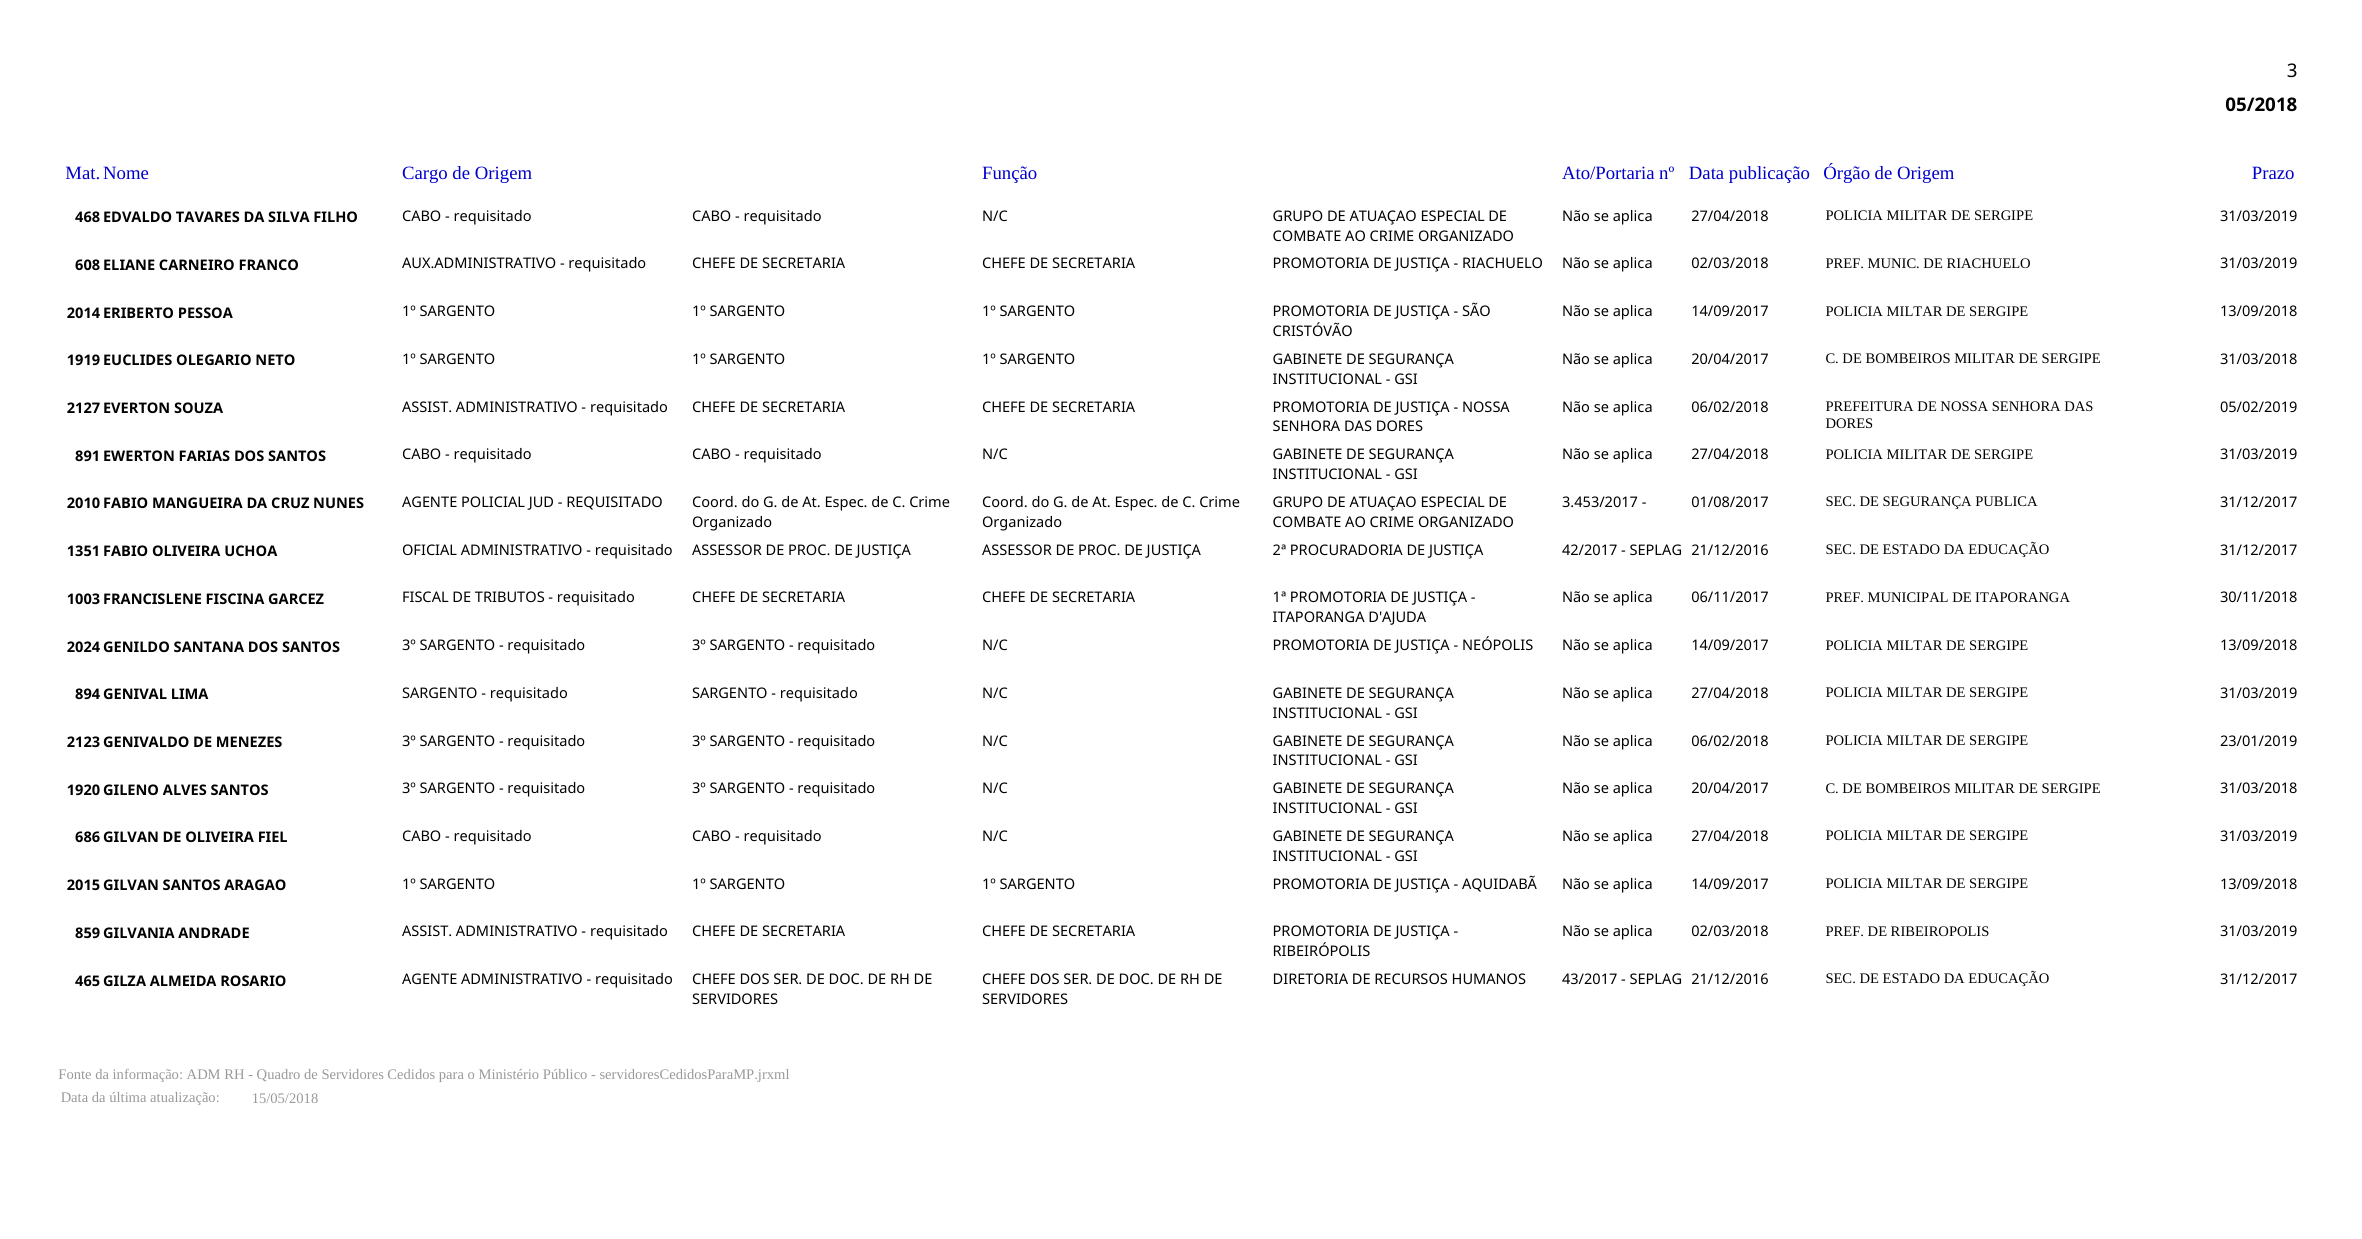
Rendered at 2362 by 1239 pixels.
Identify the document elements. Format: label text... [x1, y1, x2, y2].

table_header 3º SARGENTO - requisitado [402, 730, 686, 777]
table_cell [2297, 970, 2361, 993]
table_cell [2184, 759, 2297, 777]
table_header 31/12/2017 [2184, 540, 2297, 568]
table_header 3º SARGENTO - requisitado [692, 730, 974, 777]
table_cell [1265, 446, 1272, 468]
table_cell [12, 236, 100, 252]
table_cell Prazo [2197, 162, 2294, 192]
table_cell [686, 902, 692, 918]
table_cell 2123 [12, 732, 100, 760]
table_cell [1686, 541, 1691, 563]
table_cell [396, 541, 402, 563]
table_cell 2010 [12, 493, 100, 522]
table_header Não se aplica [1562, 349, 1686, 376]
table_cell [686, 350, 692, 373]
table_cell [12, 522, 100, 538]
table_cell [686, 446, 692, 468]
table_cell [2297, 255, 2361, 277]
table_cell Data da última atualização: [61, 1089, 252, 1113]
table_header 31/03/2018 [2184, 778, 2297, 807]
table_cell [1686, 425, 1691, 441]
table_cell [12, 999, 100, 1015]
table_cell [974, 780, 982, 802]
table_header PROMOTORIA DE JUSTIÇA - NOSSA SENHORA DAS DORES [1273, 396, 1556, 443]
table_cell [1235, 170, 1562, 192]
table_cell [974, 759, 982, 775]
table_header CHEFE DE SECRETARIA [982, 921, 1265, 967]
table_header 31/12/2017 [2184, 492, 2297, 520]
table_cell [1562, 328, 1686, 347]
table_cell [0, 663, 12, 680]
table_cell [1686, 997, 1691, 1014]
table_cell [2297, 711, 2361, 727]
table_cell [1265, 902, 1272, 918]
table_header FISCAL DE TRIBUTOS - requisitado [402, 587, 686, 633]
table_header CHEFE DE SECRETARIA [692, 587, 974, 633]
table_cell PREFEITURA DE NOSSA SENHORA DAS DORES [1825, 398, 2183, 441]
table_cell [396, 589, 402, 611]
table_header SARGENTO - requisitado [402, 683, 686, 729]
table_cell [2297, 950, 2361, 966]
table_cell [1691, 373, 1825, 395]
table_cell [974, 234, 982, 250]
table_cell [396, 854, 402, 871]
table_cell [974, 923, 982, 945]
table_header 31/03/2019 [2184, 444, 2297, 473]
table_header 1ª PROMOTORIA DE JUSTIÇA - ITAPORANGA D'AJUDA [1273, 587, 1556, 633]
table_header 20/04/2017 [1691, 778, 1825, 802]
table_cell [1556, 234, 1562, 250]
table_cell [396, 780, 402, 802]
table_cell [0, 425, 12, 441]
table_cell [695, 162, 982, 169]
table_cell [1265, 541, 1272, 563]
table_cell [686, 541, 692, 563]
table_cell 1003 [12, 589, 100, 617]
table_cell [2297, 303, 2361, 325]
table_cell [2297, 568, 2361, 584]
table_cell [1265, 568, 1272, 584]
table_cell [1686, 711, 1691, 727]
table_header 1º SARGENTO [692, 349, 974, 395]
table_cell [2184, 616, 2297, 633]
table_header GRUPO DE ATUAÇAO ESPECIAL DE COMBATE AO CRIME ORGANIZADO [1273, 206, 1556, 252]
table_cell EWERTON FARIAS DOS SANTOS [103, 446, 396, 490]
table_cell 2024 [12, 636, 100, 665]
table_header Coord. do G. de At. Espec. de C. Crime Organizado [692, 492, 974, 538]
table_cell [396, 684, 402, 707]
table_header SARGENTO - requisitado [692, 683, 974, 729]
table_header 01/08/2017 [1691, 492, 1825, 516]
table_cell [686, 255, 692, 277]
table_cell [396, 493, 402, 516]
table_cell [1265, 398, 1272, 420]
table_header 3º SARGENTO - requisitado [692, 635, 974, 681]
table_cell [0, 636, 12, 659]
table_cell [1686, 207, 1691, 229]
table_cell [686, 377, 692, 393]
table_cell [396, 806, 402, 823]
table_cell [1686, 732, 1691, 754]
table_cell 1351 [12, 541, 100, 569]
table_cell [974, 282, 982, 298]
table_cell [1691, 659, 1825, 681]
table_cell [1265, 732, 1272, 754]
table_cell [2297, 902, 2361, 918]
table_header 31/03/2018 [2184, 349, 2297, 377]
table_cell [396, 282, 402, 298]
table_header GABINETE DE SEGURANÇA INSTITUCIONAL - GSI [1273, 683, 1556, 729]
table_cell [2184, 902, 2297, 920]
table_cell [12, 379, 100, 395]
table_cell [974, 520, 982, 537]
table_cell [2184, 711, 2297, 729]
table_cell Ato/Portaria nº [1562, 162, 1689, 192]
table_cell [1556, 854, 1562, 871]
table_cell C. DE BOMBEIROS MILITAR DE SERGIPE [1825, 780, 2183, 823]
table_cell GILVAN SANTOS ARAGAO [103, 875, 396, 920]
table_cell [1265, 234, 1272, 250]
table_cell [12, 665, 100, 681]
table_cell [1556, 923, 1562, 945]
table_cell [12, 856, 100, 872]
table_cell 2015 [12, 875, 100, 903]
table_cell [1686, 875, 1691, 897]
table_cell [1562, 614, 1686, 633]
table_cell [2297, 732, 2361, 754]
table_cell [1691, 993, 1825, 1015]
table_header 31/03/2019 [2184, 253, 2297, 282]
table_cell [1814, 170, 1823, 192]
table_cell EDVALDO TAVARES DA SILVA FILHO [103, 207, 396, 252]
table_header N/C [982, 206, 1265, 252]
table_header 06/02/2018 [1691, 396, 1825, 420]
table_cell POLICIA MILTAR DE SERGIPE [1825, 732, 2183, 775]
table_cell [1562, 471, 1686, 490]
table_header GABINETE DE SEGURANÇA INSTITUCIONAL - GSI [1273, 826, 1556, 872]
table_cell [396, 207, 402, 229]
table_header 05/02/2019 [2184, 396, 2297, 425]
table_header DIRETORIA DE RECURSOS HUMANOS [1273, 969, 1556, 1015]
table_cell [2294, 162, 2361, 169]
table_cell [1556, 663, 1562, 680]
table_header 02/03/2018 [1691, 253, 1825, 277]
table_cell [1265, 493, 1272, 516]
table_header OFICIAL ADMINISTRATIVO - requisitado [402, 540, 686, 586]
table_header 1º SARGENTO [692, 874, 974, 920]
table_header ASSESSOR DE PROC. DE JUSTIÇA [692, 540, 974, 586]
table_cell [1686, 636, 1691, 659]
table_cell SEC. DE SEGURANÇA PUBLICA [1825, 493, 2183, 537]
table_header CHEFE DE SECRETARIA [692, 921, 974, 967]
table_cell [2297, 780, 2361, 802]
table_cell ELIANE CARNEIRO FRANCO [103, 255, 396, 299]
table_cell [1556, 541, 1562, 563]
table_cell [0, 207, 12, 229]
table_cell [1265, 854, 1272, 871]
table_cell [974, 350, 982, 373]
table_cell [1265, 759, 1272, 775]
table_cell PREF. DE RIBEIROPOLIS [1825, 923, 2183, 966]
table_header ASSIST. ADMINISTRATIVO - requisitado [402, 396, 686, 443]
table_cell [1562, 423, 1686, 443]
table_header 2ª PROCURADORIA DE JUSTIÇA [1273, 540, 1556, 586]
table_header PROMOTORIA DE JUSTIÇA - RIACHUELO [1273, 253, 1556, 299]
table_cell [974, 377, 982, 393]
table_cell [396, 520, 402, 537]
table_cell [1265, 780, 1272, 802]
table_cell [1556, 780, 1562, 802]
table_header 1º SARGENTO [402, 349, 686, 395]
table_cell [974, 329, 982, 346]
table_cell [1686, 950, 1691, 966]
table_cell [0, 827, 12, 850]
table_cell 465 [12, 970, 100, 999]
table_cell [2184, 950, 2297, 967]
table_cell [1562, 853, 1686, 872]
table_header 1º SARGENTO [982, 349, 1265, 395]
table_cell [686, 827, 692, 850]
table_header Não se aplica [1562, 778, 1686, 805]
table_cell 1919 [12, 350, 100, 379]
table_cell [686, 207, 692, 229]
table_cell [686, 493, 692, 516]
table_cell [0, 140, 2361, 162]
table_cell [1556, 759, 1562, 775]
table_cell [1265, 282, 1272, 298]
table_cell [686, 282, 692, 298]
table_cell [686, 520, 692, 537]
table_cell [12, 903, 100, 920]
table_cell [2297, 446, 2361, 468]
table_cell [1265, 473, 1272, 489]
table_cell [1691, 325, 1825, 347]
table_cell [1691, 945, 1825, 967]
table_header 43/2017 - SEPLAG [1562, 969, 1686, 996]
table_cell [1691, 468, 1825, 490]
table_cell [1691, 850, 1825, 872]
table_cell Cargo de Origem [402, 162, 695, 192]
table_cell [1686, 255, 1691, 277]
table_cell EUCLIDES OLEGARIO NETO [103, 350, 396, 395]
table_cell [1556, 282, 1562, 298]
table_cell Mat. [30, 162, 100, 192]
table_cell [0, 902, 12, 918]
table_cell [1265, 303, 1272, 325]
table_cell 686 [12, 827, 100, 856]
table_cell [686, 398, 692, 420]
table_cell [974, 902, 982, 918]
table_cell [1556, 875, 1562, 897]
table_cell FABIO OLIVEIRA UCHOA [103, 541, 396, 586]
table_cell [2297, 234, 2361, 250]
table_cell [1265, 684, 1272, 707]
table_cell [1556, 303, 1562, 325]
table_cell [1556, 207, 1562, 229]
table_cell [2184, 425, 2297, 443]
table_header Não se aplica [1562, 635, 1686, 662]
table_cell [396, 350, 402, 373]
table_cell POLICIA MILTAR DE SERGIPE [1825, 875, 2183, 918]
table_header 27/04/2018 [1691, 206, 1825, 229]
table_header 1º SARGENTO [982, 874, 1265, 920]
table_cell [686, 854, 692, 871]
table_cell [686, 425, 692, 441]
table_header CABO - requisitado [402, 206, 686, 252]
table_cell [396, 162, 402, 169]
table_cell SEC. DE ESTADO DA EDUCAÇÃO [1825, 541, 2183, 584]
table_cell [2297, 329, 2361, 346]
table_header N/C [982, 683, 1265, 729]
table_cell [1265, 663, 1272, 680]
table_cell [1562, 662, 1686, 681]
table_cell [396, 398, 402, 420]
table_cell [2297, 923, 2361, 945]
table_cell [974, 493, 982, 516]
table_cell [0, 255, 12, 277]
table_cell [974, 616, 982, 632]
table_cell [1691, 563, 1825, 586]
table_cell [396, 827, 402, 850]
table_header Não se aplica [1562, 683, 1686, 709]
table_cell [2129, 162, 2197, 169]
table_header 21/12/2016 [1691, 969, 1825, 993]
table_header 42/2017 - SEPLAG [1562, 540, 1686, 566]
table_cell [396, 950, 402, 966]
table_cell [1562, 709, 1686, 729]
table_cell POLICIA MILTAR DE SERGIPE [1825, 827, 2183, 871]
table_cell [686, 234, 692, 250]
table_cell [686, 616, 692, 632]
table_cell [396, 329, 402, 346]
table_cell [2294, 170, 2361, 192]
table_cell [0, 234, 12, 250]
table_cell [1814, 162, 1823, 169]
table_cell [2184, 568, 2297, 586]
table_cell [396, 616, 402, 632]
table_cell [1556, 806, 1562, 823]
table_header 21/12/2016 [1691, 540, 1825, 563]
table_cell [0, 854, 12, 871]
table_cell [974, 207, 982, 229]
table_header 27/04/2018 [1691, 683, 1825, 707]
table_header 06/11/2017 [1691, 587, 1825, 611]
table_header CABO - requisitado [402, 444, 686, 490]
table_cell [396, 473, 402, 489]
table_cell Data publicação [1689, 162, 1814, 192]
table_cell [1562, 805, 1686, 824]
table_cell [396, 759, 402, 775]
table_cell [1691, 277, 1825, 299]
table_cell [1562, 519, 1686, 538]
table_header CABO - requisitado [692, 206, 974, 252]
table_cell 891 [12, 446, 100, 474]
table_header CHEFE DE SECRETARIA [692, 253, 974, 299]
table_cell [974, 732, 982, 754]
table_cell [2297, 91, 2361, 124]
table_header 13/09/2018 [2184, 635, 2297, 663]
table_header 1º SARGENTO [402, 301, 686, 347]
table_cell [1556, 970, 1562, 993]
table_cell [1556, 255, 1562, 277]
table_header Não se aplica [1562, 826, 1686, 853]
table_header Não se aplica [1562, 253, 1686, 280]
table_cell [1265, 711, 1272, 727]
table_cell [0, 350, 12, 373]
table_cell [396, 170, 402, 192]
table_cell [1686, 589, 1691, 611]
table_cell [396, 711, 402, 727]
table_cell [1562, 900, 1686, 920]
table_cell [0, 520, 12, 537]
table_cell GENIVAL LIMA [103, 684, 396, 729]
table_cell [1265, 923, 1272, 945]
table_header 31/12/2017 [2184, 969, 2297, 997]
table_header N/C [982, 826, 1265, 872]
table_cell [0, 125, 2361, 136]
table_cell 15/05/2018 [252, 1090, 2361, 1113]
table_header N/C [982, 635, 1265, 681]
table_cell [1556, 350, 1562, 373]
table_cell [1556, 636, 1562, 659]
table_cell [2297, 398, 2361, 420]
table_cell [2184, 234, 2297, 252]
table_cell [686, 950, 692, 966]
table_cell [974, 541, 982, 563]
table_cell [1265, 806, 1272, 823]
table_cell [2297, 684, 2361, 707]
table_cell [0, 377, 12, 393]
table_cell [0, 303, 12, 325]
table_cell [1265, 827, 1272, 850]
table_header 13/09/2018 [2184, 301, 2297, 329]
table_header [0, 0, 2361, 57]
table_header 14/09/2017 [1691, 301, 1825, 325]
table_cell [0, 568, 12, 584]
table_cell [12, 569, 100, 586]
table_cell [1691, 611, 1825, 633]
table_header Não se aplica [1562, 874, 1686, 900]
table_cell [1691, 229, 1825, 252]
table_cell [1686, 234, 1691, 250]
table_cell [1265, 350, 1272, 373]
table_cell [1686, 520, 1691, 537]
table_cell [695, 170, 982, 192]
table_cell [1686, 663, 1691, 680]
table_cell [396, 377, 402, 393]
table_cell [2297, 493, 2361, 516]
table_cell GILENO ALVES SANTOS [103, 780, 396, 824]
table_header AGENTE POLICIAL JUD - REQUISITADO [402, 492, 686, 538]
table_cell [1556, 997, 1562, 1014]
table_cell 859 [12, 923, 100, 951]
table_cell [0, 711, 12, 727]
table_cell [2129, 170, 2197, 192]
table_cell [1562, 996, 1686, 1015]
table_header Não se aplica [1562, 921, 1686, 948]
table_cell [0, 91, 2200, 124]
table_cell [1556, 684, 1562, 707]
table_header CHEFE DE SECRETARIA [692, 396, 974, 443]
table_cell [974, 711, 982, 727]
table_cell [1686, 616, 1691, 632]
table_cell [1562, 948, 1686, 967]
table_cell [2297, 350, 2361, 373]
table_cell [2297, 207, 2361, 229]
table_cell [686, 759, 692, 775]
table_header AGENTE ADMINISTRATIVO - requisitado [402, 969, 686, 1015]
table_cell 2014 [12, 303, 100, 331]
table_cell [1556, 568, 1562, 584]
table_cell Função [982, 162, 1235, 192]
table_cell [2297, 759, 2361, 775]
table_cell [2297, 282, 2361, 298]
table_header ASSESSOR DE PROC. DE JUSTIÇA [982, 540, 1265, 586]
table_cell [1562, 757, 1686, 777]
table_cell [1556, 425, 1562, 441]
table_header 3.453/2017 - [1562, 492, 1686, 519]
table_cell [2184, 282, 2297, 299]
table_cell [2184, 329, 2297, 347]
table_cell FABIO MANGUEIRA DA CRUZ NUNES [103, 493, 396, 538]
table_cell [12, 808, 100, 824]
table_header PROMOTORIA DE JUSTIÇA - SÃO CRISTÓVÃO [1273, 301, 1556, 347]
table_cell 1920 [12, 780, 100, 808]
table_cell [686, 329, 692, 346]
table_cell [1691, 707, 1825, 729]
table_cell [1686, 329, 1691, 346]
table_cell [396, 732, 402, 754]
table_cell [1686, 902, 1691, 918]
table_cell [686, 663, 692, 680]
table_cell [974, 636, 982, 659]
table_cell [0, 950, 12, 966]
table_cell [1686, 473, 1691, 489]
table_cell [1686, 827, 1691, 850]
table_cell SEC. DE ESTADO DA EDUCAÇÃO [1825, 970, 2183, 1014]
table_cell [1562, 232, 1686, 252]
table_cell [974, 255, 982, 277]
table_cell GILZA ALMEIDA ROSARIO [103, 970, 396, 1015]
table_cell [1556, 711, 1562, 727]
table_cell [2297, 589, 2361, 611]
table_cell PREF. MUNICIPAL DE ITAPORANGA [1825, 589, 2183, 632]
table_cell [1556, 377, 1562, 393]
table_cell POLICIA MILITAR DE SERGIPE [1825, 446, 2183, 489]
table_cell 608 [12, 255, 100, 283]
table_cell [2297, 616, 2361, 632]
table_cell [396, 902, 402, 918]
table_cell [1265, 616, 1272, 632]
table_header GRUPO DE ATUAÇAO ESPECIAL DE COMBATE AO CRIME ORGANIZADO [1273, 492, 1556, 538]
table_cell [2297, 997, 2361, 1014]
table_cell [974, 303, 982, 325]
table_cell [686, 473, 692, 489]
table_cell [2297, 520, 2361, 537]
table_cell [974, 425, 982, 441]
table_cell [12, 617, 100, 633]
table_header GABINETE DE SEGURANÇA INSTITUCIONAL - GSI [1273, 778, 1556, 824]
table_cell [686, 684, 692, 707]
table_cell [686, 589, 692, 611]
table_header 27/04/2018 [1691, 444, 1825, 468]
table_cell [0, 170, 30, 192]
table_header 31/03/2019 [2184, 826, 2297, 854]
table_cell [974, 446, 982, 468]
table_cell Nome [103, 162, 396, 192]
table_cell [396, 923, 402, 945]
table_cell [1265, 997, 1272, 1014]
table_header ASSIST. ADMINISTRATIVO - requisitado [402, 921, 686, 967]
table_cell [0, 759, 12, 775]
table_header 02/03/2018 [1691, 921, 1825, 945]
table_cell [686, 970, 692, 993]
table_cell [0, 162, 30, 169]
table_cell GILVAN DE OLIVEIRA FIEL [103, 827, 396, 872]
table_cell [686, 923, 692, 945]
table_cell [0, 446, 12, 468]
table_header GABINETE DE SEGURANÇA INSTITUCIONAL - GSI [1273, 444, 1556, 490]
table_header Não se aplica [1562, 730, 1686, 757]
table_header N/C [982, 778, 1265, 824]
table_cell [1556, 473, 1562, 489]
table_cell 3 [2146, 57, 2297, 84]
table_cell [2297, 827, 2361, 850]
table_cell [2184, 520, 2297, 538]
table_cell [0, 282, 12, 298]
table_header 1º SARGENTO [982, 301, 1265, 347]
table_cell [1235, 162, 1562, 169]
table_cell [0, 806, 12, 823]
table_header 14/09/2017 [1691, 635, 1825, 659]
table_cell [0, 85, 2361, 91]
table_header 13/09/2018 [2184, 874, 2297, 902]
table_header 06/02/2018 [1691, 730, 1825, 754]
table_header Não se aplica [1562, 587, 1686, 614]
table_cell [396, 446, 402, 468]
table_cell [396, 970, 402, 993]
table_header CABO - requisitado [692, 444, 974, 490]
table_cell [1562, 280, 1686, 299]
table_cell [0, 398, 12, 420]
table_cell [1265, 520, 1272, 537]
table_header 1º SARGENTO [692, 301, 974, 347]
table_cell [974, 806, 982, 823]
table_cell [0, 493, 12, 516]
table_cell POLICIA MILTAR DE SERGIPE [1825, 303, 2183, 346]
table_header GABINETE DE SEGURANÇA INSTITUCIONAL - GSI [1273, 730, 1556, 777]
table_cell [1686, 282, 1691, 298]
table_cell [396, 255, 402, 277]
table_cell [12, 331, 100, 347]
table_header 20/04/2017 [1691, 349, 1825, 373]
table_cell [686, 636, 692, 659]
table_cell [0, 589, 12, 611]
table_header 3º SARGENTO - requisitado [692, 778, 974, 824]
table_cell [1686, 377, 1691, 393]
table_cell [396, 425, 402, 441]
table_cell [1686, 923, 1691, 945]
table_header CHEFE DE SECRETARIA [982, 587, 1265, 633]
table_header Não se aplica [1562, 396, 1686, 423]
table_header 27/04/2018 [1691, 826, 1825, 850]
table_cell [1556, 493, 1562, 516]
table_cell Fonte da informação: ADM RH - Quadro de Servidores Cedidos para o Ministério Público - servidoresCedidosParaMP.jrxml [0, 1066, 2361, 1089]
table_cell [2297, 377, 2361, 393]
table_cell [974, 684, 982, 707]
table_cell GENILDO SANTANA DOS SANTOS [103, 636, 396, 681]
table_cell [686, 568, 692, 584]
table_header CABO - requisitado [692, 826, 974, 872]
table_cell [2297, 806, 2361, 823]
table_cell C. DE BOMBEIROS MILITAR DE SERGIPE [1825, 350, 2183, 393]
table_cell [2184, 663, 2297, 681]
table_cell [1556, 902, 1562, 918]
table_cell [0, 923, 12, 945]
table_cell [1691, 802, 1825, 824]
table_cell [0, 732, 12, 754]
table_cell [974, 875, 982, 897]
table_cell [0, 1090, 61, 1113]
table_cell [0, 970, 12, 993]
table_cell [686, 875, 692, 897]
table_cell [1686, 350, 1691, 373]
table_cell [1265, 425, 1272, 441]
table_cell [396, 234, 402, 250]
table_cell [1686, 493, 1691, 516]
table_header 30/11/2018 [2184, 587, 2297, 616]
table_cell [1556, 950, 1562, 966]
table_header CHEFE DOS SER. DE DOC. DE RH DE SERVIDORES [982, 969, 1265, 1015]
table_cell [2297, 875, 2361, 897]
table_cell [1265, 255, 1272, 277]
table_cell [1691, 516, 1825, 538]
table_header Não se aplica [1562, 301, 1686, 328]
table_cell [686, 732, 692, 754]
table_header N/C [982, 730, 1265, 777]
table_cell [1265, 329, 1272, 346]
table_cell [0, 997, 12, 1014]
table_cell [1556, 329, 1562, 346]
table_header PROMOTORIA DE JUSTIÇA - NEÓPOLIS [1273, 635, 1556, 681]
table_cell [1556, 827, 1562, 850]
table_cell [1556, 616, 1562, 632]
table_cell Órgão de Origem [1823, 162, 2129, 192]
table_cell [974, 589, 982, 611]
table_cell [2184, 997, 2297, 1015]
table_cell [1265, 950, 1272, 966]
table_cell [974, 568, 982, 584]
table_cell [974, 854, 982, 871]
table_cell [396, 303, 402, 325]
table_cell [686, 303, 692, 325]
table_header CHEFE DE SECRETARIA [982, 253, 1265, 299]
table_header CHEFE DE SECRETARIA [982, 396, 1265, 443]
table_header Não se aplica [1562, 444, 1686, 471]
table_cell [974, 663, 982, 680]
table_cell EVERTON SOUZA [103, 398, 396, 443]
table_cell [12, 951, 100, 967]
table_cell [686, 997, 692, 1014]
table_cell [1265, 875, 1272, 897]
table_header 1º SARGENTO [402, 874, 686, 920]
table_cell [2184, 807, 2297, 824]
table_cell [2297, 425, 2361, 441]
table_cell [12, 713, 100, 729]
table_cell 05/2018 [2200, 91, 2297, 124]
table_cell [1686, 759, 1691, 775]
table_cell [1556, 520, 1562, 537]
table_cell 2127 [12, 398, 100, 426]
table_header 31/03/2019 [2184, 683, 2297, 711]
table_cell [1265, 636, 1272, 659]
table_cell [1265, 589, 1272, 611]
table_cell [2297, 541, 2361, 563]
table_cell [2297, 636, 2361, 659]
table_cell [396, 636, 402, 659]
table_cell POLICIA MILTAR DE SERGIPE [1825, 636, 2183, 680]
table_cell [686, 711, 692, 727]
table_cell [974, 970, 982, 993]
table_header 31/03/2019 [2184, 921, 2297, 950]
table_cell [2297, 663, 2361, 680]
table_cell [1686, 806, 1691, 823]
table_cell [686, 806, 692, 823]
table_cell [1686, 684, 1691, 707]
table_cell [12, 283, 100, 299]
table_cell [1556, 732, 1562, 754]
table_header N/C [982, 444, 1265, 490]
table_cell ERIBERTO PESSOA [103, 303, 396, 347]
table_header GABINETE DE SEGURANÇA INSTITUCIONAL - GSI [1273, 349, 1556, 395]
table_cell [1686, 446, 1691, 468]
table_cell [686, 780, 692, 802]
table_cell GILVANIA ANDRADE [103, 923, 396, 967]
table_cell [1691, 897, 1825, 920]
table_cell PREF. MUNIC. DE RIACHUELO [1825, 255, 2183, 298]
table_header 23/01/2019 [2184, 730, 2297, 759]
table_cell POLICIA MILITAR DE SERGIPE [1825, 207, 2183, 250]
table_cell [12, 760, 100, 777]
table_cell [12, 474, 100, 490]
table_cell [0, 616, 12, 632]
table_header Não se aplica [1562, 206, 1686, 232]
table_cell [974, 827, 982, 850]
table_cell [1562, 566, 1686, 586]
table_header CHEFE DOS SER. DE DOC. DE RH DE SERVIDORES [692, 969, 974, 1015]
table_cell 468 [12, 207, 100, 236]
table_cell [1686, 854, 1691, 871]
table_cell [396, 663, 402, 680]
table_cell [2184, 473, 2297, 490]
table_header 14/09/2017 [1691, 874, 1825, 897]
table_cell [1691, 754, 1825, 777]
table_cell [1686, 568, 1691, 584]
table_header CABO - requisitado [402, 826, 686, 872]
table_header AUX.ADMINISTRATIVO - requisitado [402, 253, 686, 299]
table_cell [2297, 473, 2361, 489]
table_header PROMOTORIA DE JUSTIÇA - AQUIDABÃ [1273, 874, 1556, 920]
table_cell [2297, 854, 2361, 871]
table_header 3º SARGENTO - requisitado [402, 635, 686, 681]
table_header Coord. do G. de At. Espec. de C. Crime Organizado [982, 492, 1265, 538]
table_header 31/03/2019 [2184, 206, 2297, 234]
table_cell [2297, 57, 2361, 84]
table_cell [974, 997, 982, 1014]
table_cell [1556, 398, 1562, 420]
table_cell [1691, 420, 1825, 443]
table_cell [2184, 377, 2297, 395]
table_cell POLICIA MILTAR DE SERGIPE [1825, 684, 2183, 727]
table_cell [2184, 854, 2297, 872]
table_cell [1686, 780, 1691, 802]
table_cell [1686, 398, 1691, 420]
table_cell [0, 684, 12, 707]
table_cell [0, 1015, 2361, 1066]
table_cell [1562, 376, 1686, 395]
table_cell [396, 875, 402, 897]
table_cell [396, 997, 402, 1014]
table_cell [1265, 207, 1272, 229]
table_cell [396, 568, 402, 584]
table_cell 894 [12, 684, 100, 713]
table_cell [0, 780, 12, 802]
table_cell FRANCISLENE FISCINA GARCEZ [103, 589, 396, 633]
table_cell [974, 950, 982, 966]
table_cell [0, 473, 12, 489]
table_cell [974, 473, 982, 489]
table_cell [1686, 303, 1691, 325]
table_cell [0, 57, 2146, 84]
table_cell [1556, 589, 1562, 611]
table_cell [0, 541, 12, 563]
table_cell [12, 426, 100, 443]
table_header 3º SARGENTO - requisitado [402, 778, 686, 824]
table_cell GENIVALDO DE MENEZES [103, 732, 396, 777]
table_cell [1556, 446, 1562, 468]
table_cell [974, 398, 982, 420]
table_cell [1265, 377, 1272, 393]
table_cell [0, 195, 2361, 202]
table_header PROMOTORIA DE JUSTIÇA - RIBEIRÓPOLIS [1273, 921, 1556, 967]
table_cell [0, 875, 12, 897]
table_cell [0, 329, 12, 346]
table_cell [1686, 970, 1691, 993]
table_cell [1265, 970, 1272, 993]
